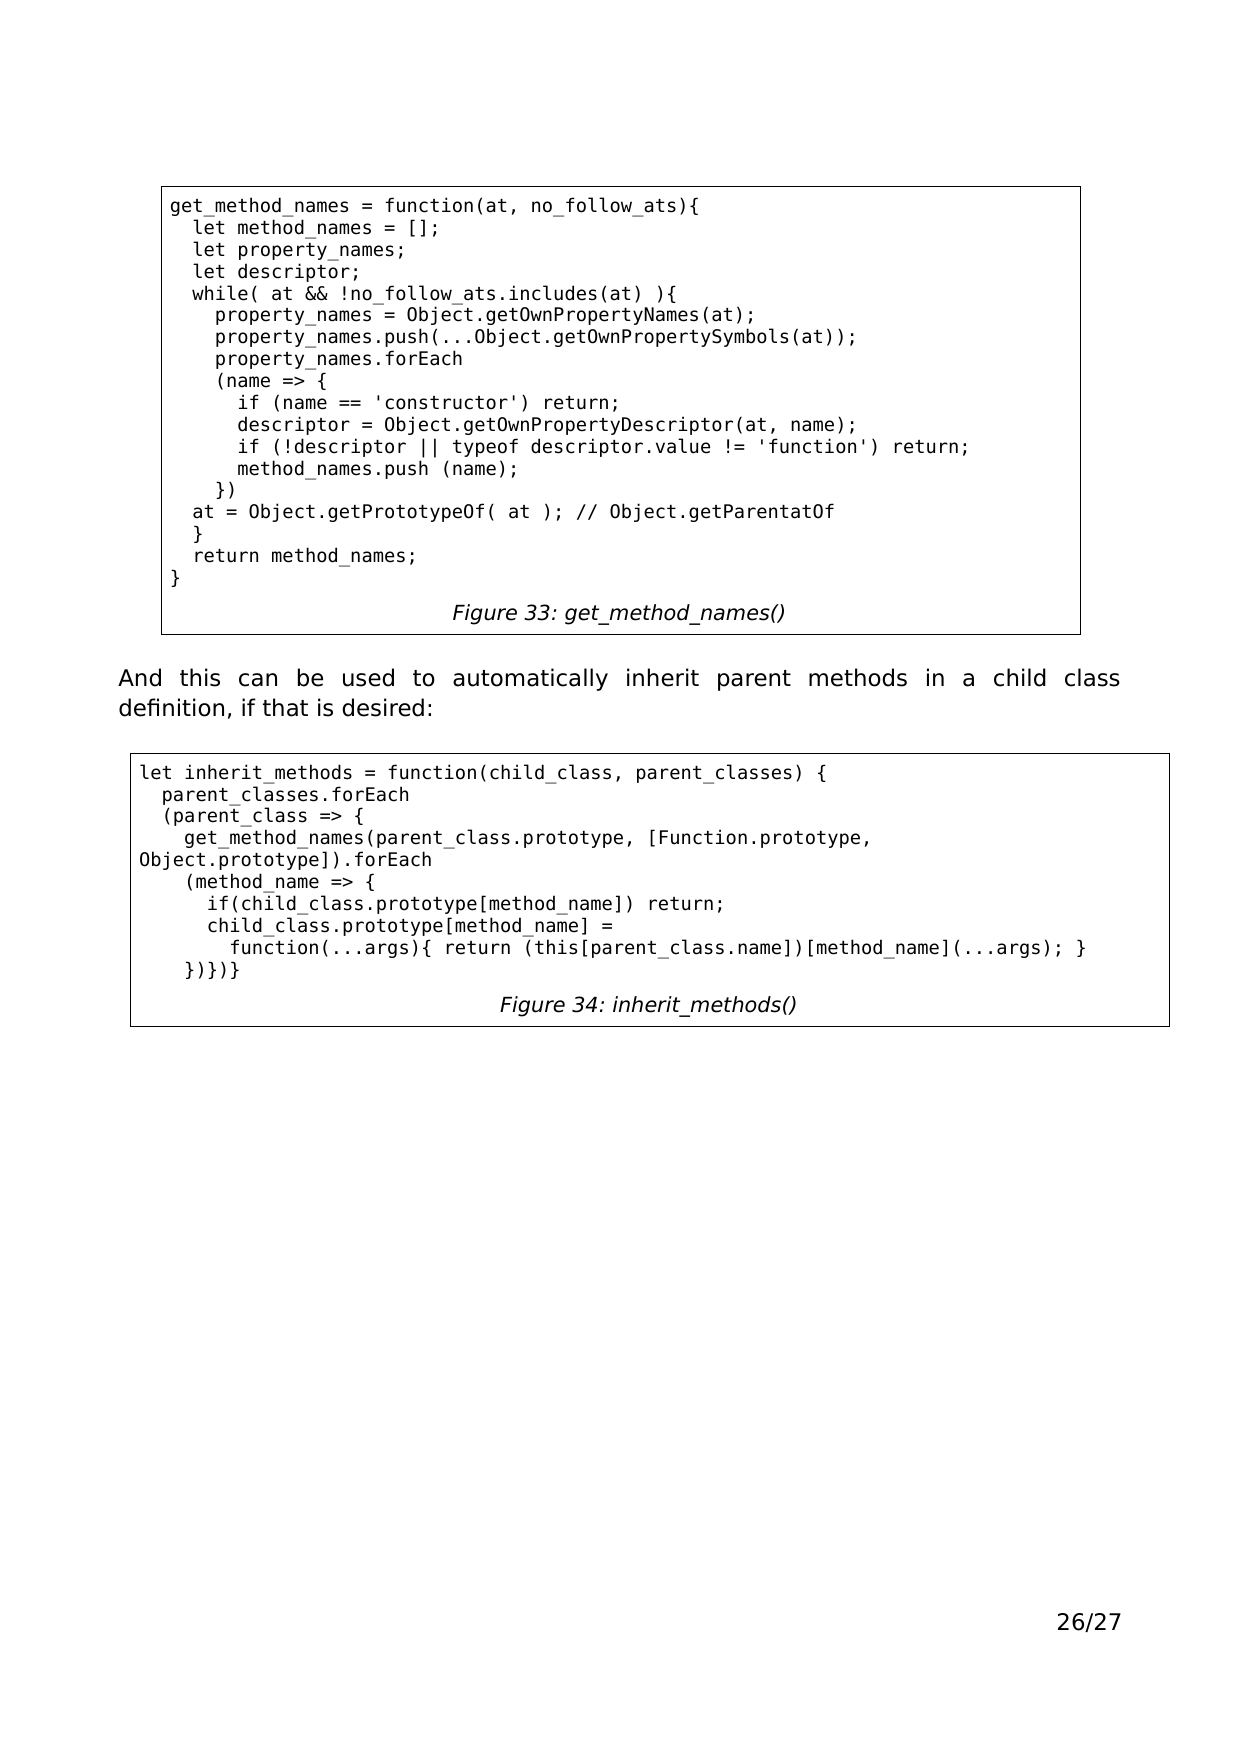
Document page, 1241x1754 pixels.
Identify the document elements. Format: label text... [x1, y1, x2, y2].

text (method_name => { [139, 871, 1161, 893]
text }) [169, 479, 1071, 501]
text let property_names; [169, 239, 1071, 261]
text property_names = Object.getOwnPropertyNames(at); [169, 304, 1071, 326]
text } [169, 567, 1071, 589]
text get_method_names(parent_class.prototype, [Function.prototype, Object.prototype]).forEach [139, 827, 1161, 871]
text property_names.push(...Object.getOwnPropertySymbols(at)); [169, 326, 1071, 348]
text })})} [139, 958, 1161, 980]
text parent_classes.forEach [139, 783, 1161, 805]
text method_names.push (name); [169, 458, 1071, 479]
text if (name == 'constructor') return; [169, 392, 1071, 414]
text Figure 33: get_method_names() [169, 601, 1071, 626]
text let method_names = []; [169, 217, 1071, 239]
text let descriptor; [169, 261, 1071, 283]
text And this can be used to automatically inherit parent methods in a child class definition, if that is desired: [118, 665, 1122, 722]
text Figure 34: inherit_methods() [139, 993, 1161, 1017]
text property_names.forEach [169, 348, 1071, 370]
text } [169, 523, 1071, 545]
text (parent_class => { [139, 805, 1161, 827]
text at = Object.getPrototypeOf( at ); // Object.getParentatOf [169, 501, 1071, 523]
text descriptor = Object.getOwnPropertyDescriptor(at, name); [169, 414, 1071, 436]
text return method_names; [169, 545, 1071, 567]
text while( at && !no_follow_ats.includes(at) ){ [169, 283, 1071, 304]
text if(child_class.prototype[method_name]) return; [139, 893, 1161, 915]
text if (!descriptor || typeof descriptor.value != 'function') return; [169, 436, 1071, 458]
text get_method_names = function(at, no_follow_ats){ [169, 195, 1071, 217]
text let inherit_methods = function(child_class, parent_classes) { [139, 762, 1161, 783]
text (name => { [169, 370, 1071, 392]
text child_class.prototype[method_name] = [139, 915, 1161, 937]
text function(...args){ return (this[parent_class.name])[method_name](...args); } [139, 937, 1161, 958]
